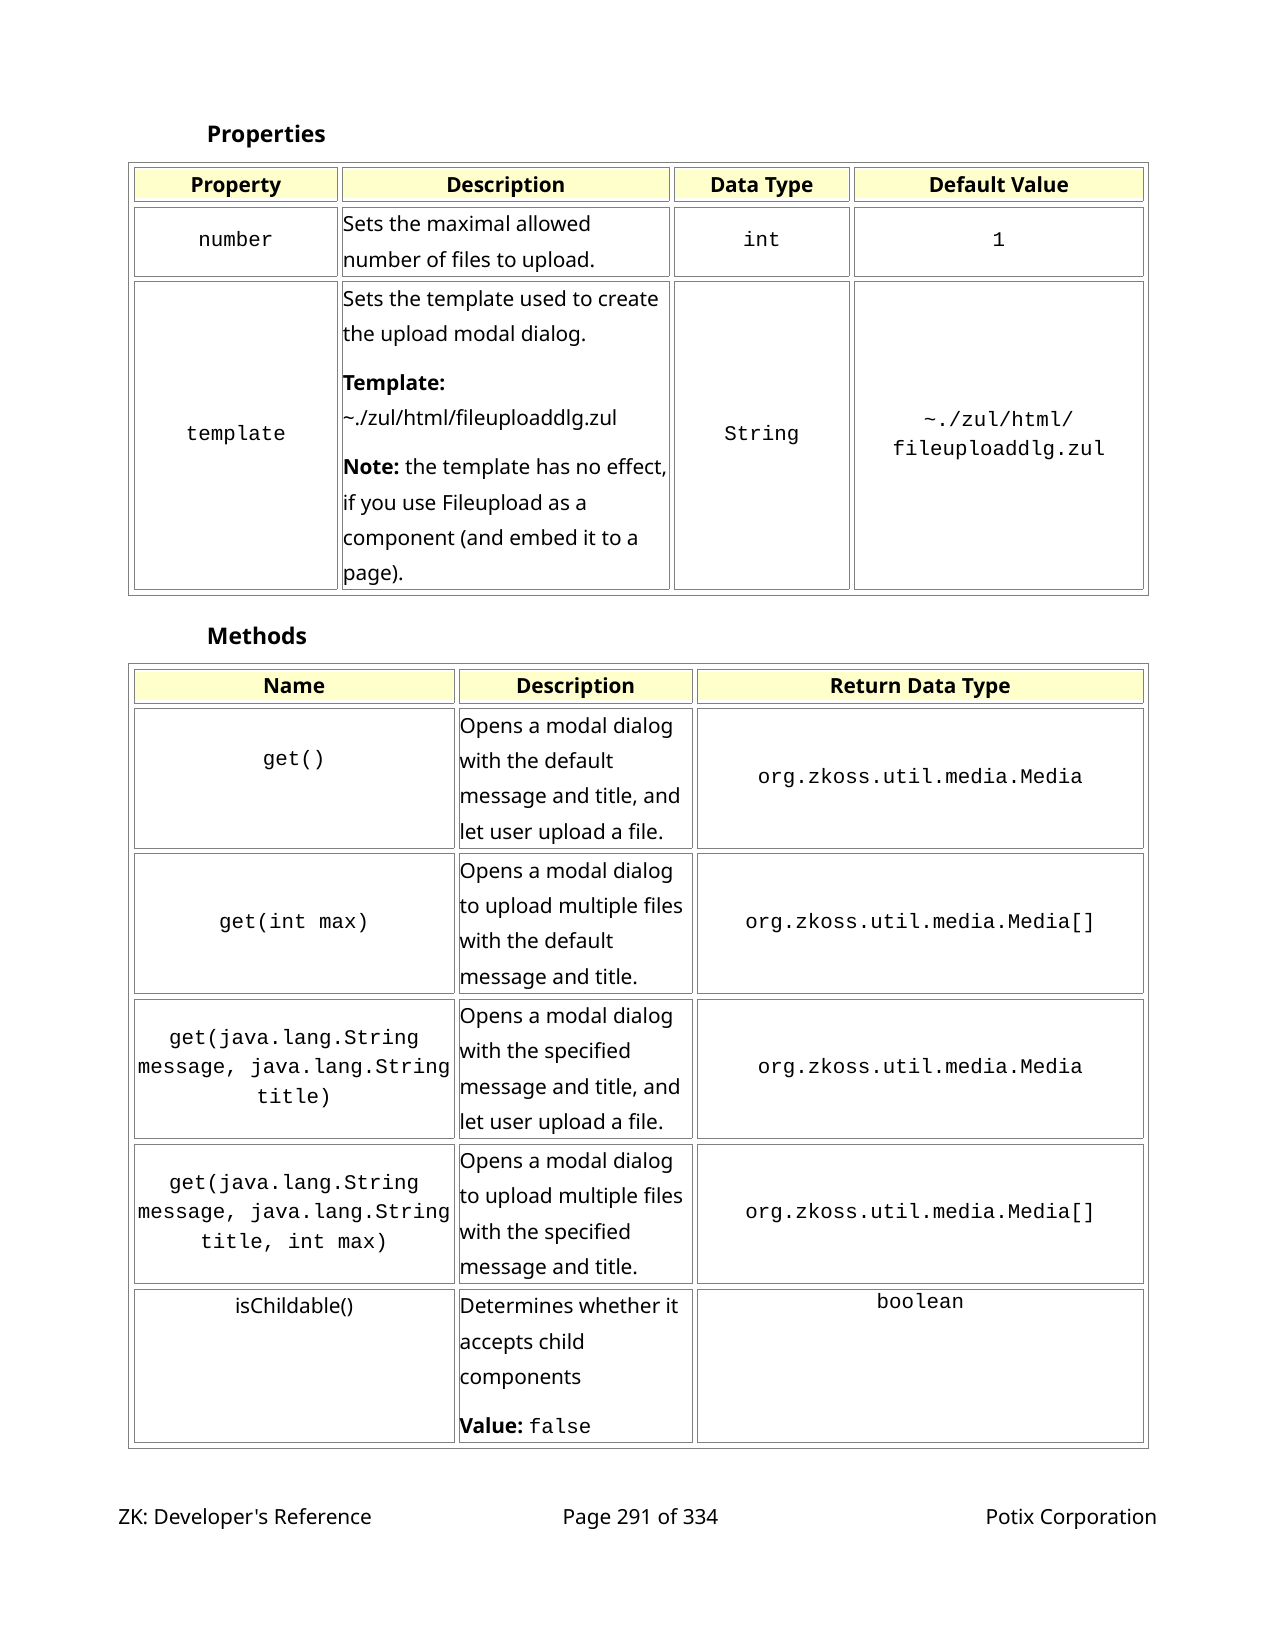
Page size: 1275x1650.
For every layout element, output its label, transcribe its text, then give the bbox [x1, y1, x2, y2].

table_cell Sets the template used to create the upload modal dialog. Template: ~./zul/html/fileuploaddlg.zul Note: the template has no effect, if you use Fileupload as a component (and embed it to a page). [340, 276, 672, 589]
table_cell get(int max) [131, 848, 456, 993]
table_cell Opens a modal dialog to upload multiple files with the specified message and title. [456, 1138, 694, 1283]
table_cell org.zkoss.util.media.Media [694, 703, 1146, 848]
table_cell org.zkoss.util.media.Media[] [694, 1138, 1146, 1283]
table_cell get(java.lang.String message, java.lang.String title) [131, 993, 456, 1138]
table_header Return Data Type [694, 664, 1146, 703]
table_cell int [672, 201, 851, 276]
table_cell Opens a modal dialog with the specified message and title, and let user upload a file. [456, 993, 694, 1138]
table_cell ~./zul/html/fileuploaddlg.zul [851, 276, 1146, 589]
table_cell number [131, 201, 340, 276]
table_cell isChildable() [131, 1283, 456, 1442]
subtitle Methods [207, 619, 1157, 651]
table_cell Opens a modal dialog to upload multiple files with the default message and title. [456, 848, 694, 993]
subtitle Properties [207, 118, 1157, 149]
table_cell boolean [694, 1283, 1146, 1442]
table_cell org.zkoss.util.media.Media [694, 993, 1146, 1138]
table_cell Determines whether it accepts child components Value: false [456, 1283, 694, 1442]
table_cell Opens a modal dialog with the default message and title, and let user upload a file. [456, 703, 694, 848]
table_header Description [456, 664, 694, 703]
table_cell get() [131, 703, 456, 848]
table_cell Sets the maximal allowed number of files to upload. [340, 201, 672, 276]
table_header Description [340, 163, 672, 201]
table_cell get(java.lang.String message, java.lang.String title, int max) [131, 1138, 456, 1283]
table_header Data Type [672, 163, 851, 201]
table_header Name [131, 664, 456, 703]
table_cell 1 [851, 201, 1146, 276]
table_header Default Value [851, 163, 1146, 201]
table_cell template [131, 276, 340, 589]
table_header Property [131, 163, 340, 201]
table_cell org.zkoss.util.media.Media[] [694, 848, 1146, 993]
table_cell String [672, 276, 851, 589]
